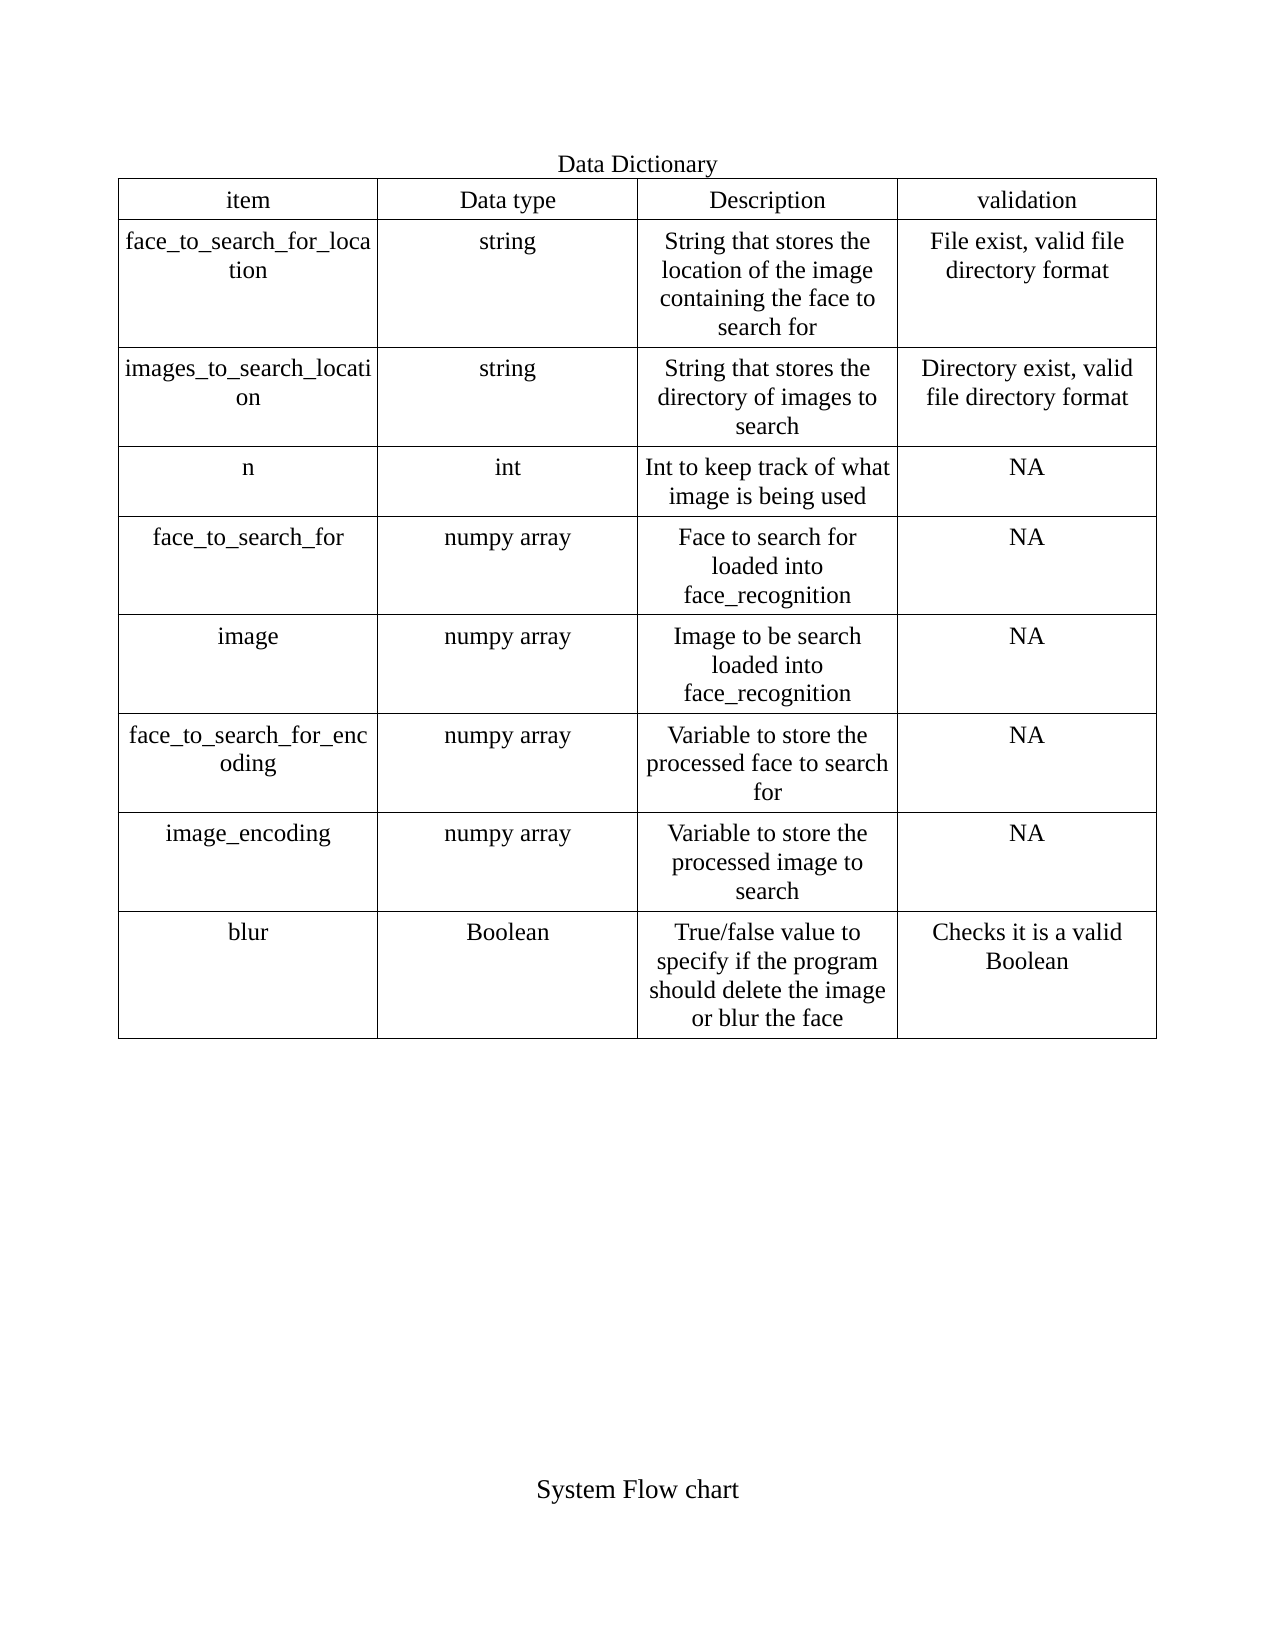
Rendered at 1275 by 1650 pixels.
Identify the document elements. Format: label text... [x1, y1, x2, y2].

table_cell Boolean [378, 912, 637, 1038]
table_cell blur [119, 912, 377, 1038]
table_cell face_to_search_for [119, 517, 377, 614]
table_cell NA [898, 517, 1156, 614]
table_header item [119, 179, 377, 219]
table_cell Variable to store the processed face to search for [638, 714, 897, 812]
table_cell Variable to store the processed image to search [638, 813, 897, 911]
table_cell Checks it is a valid Boolean [898, 912, 1156, 1038]
table_cell face_to_search_for_encoding [119, 714, 377, 812]
table_cell string [378, 220, 637, 347]
text System Flow chart [118, 1473, 1157, 1504]
table_cell True/false value to specify if the program should delete the image or blur the face [638, 912, 897, 1038]
table_cell numpy array [378, 714, 637, 812]
table_cell images_to_search_location [119, 348, 377, 446]
text Data Dictionary [118, 149, 1157, 178]
table_cell image [119, 615, 377, 713]
table_header Data type [378, 179, 637, 219]
table_cell NA [898, 813, 1156, 911]
table_cell image_encoding [119, 813, 377, 911]
table_header Description [638, 179, 897, 219]
table_cell NA [898, 615, 1156, 713]
table_cell String that stores the location of the image containing the face to search for [638, 220, 897, 347]
table_cell NA [898, 714, 1156, 812]
table_cell numpy array [378, 517, 637, 614]
table_cell face_to_search_for_location [119, 220, 377, 347]
table_cell numpy array [378, 813, 637, 911]
table_cell numpy array [378, 615, 637, 713]
table_cell Face to search for loaded into face_recognition [638, 517, 897, 614]
table_cell File exist, valid file directory format [898, 220, 1156, 347]
table_header validation [898, 179, 1156, 219]
table_cell n [119, 447, 377, 516]
table_cell NA [898, 447, 1156, 516]
table_cell Int to keep track of what image is being used [638, 447, 897, 516]
table_cell Image to be search loaded into face_recognition [638, 615, 897, 713]
table_cell String that stores the directory of images to search [638, 348, 897, 446]
table_cell string [378, 348, 637, 446]
table_cell Directory exist, valid file directory format [898, 348, 1156, 446]
table_cell int [378, 447, 637, 516]
